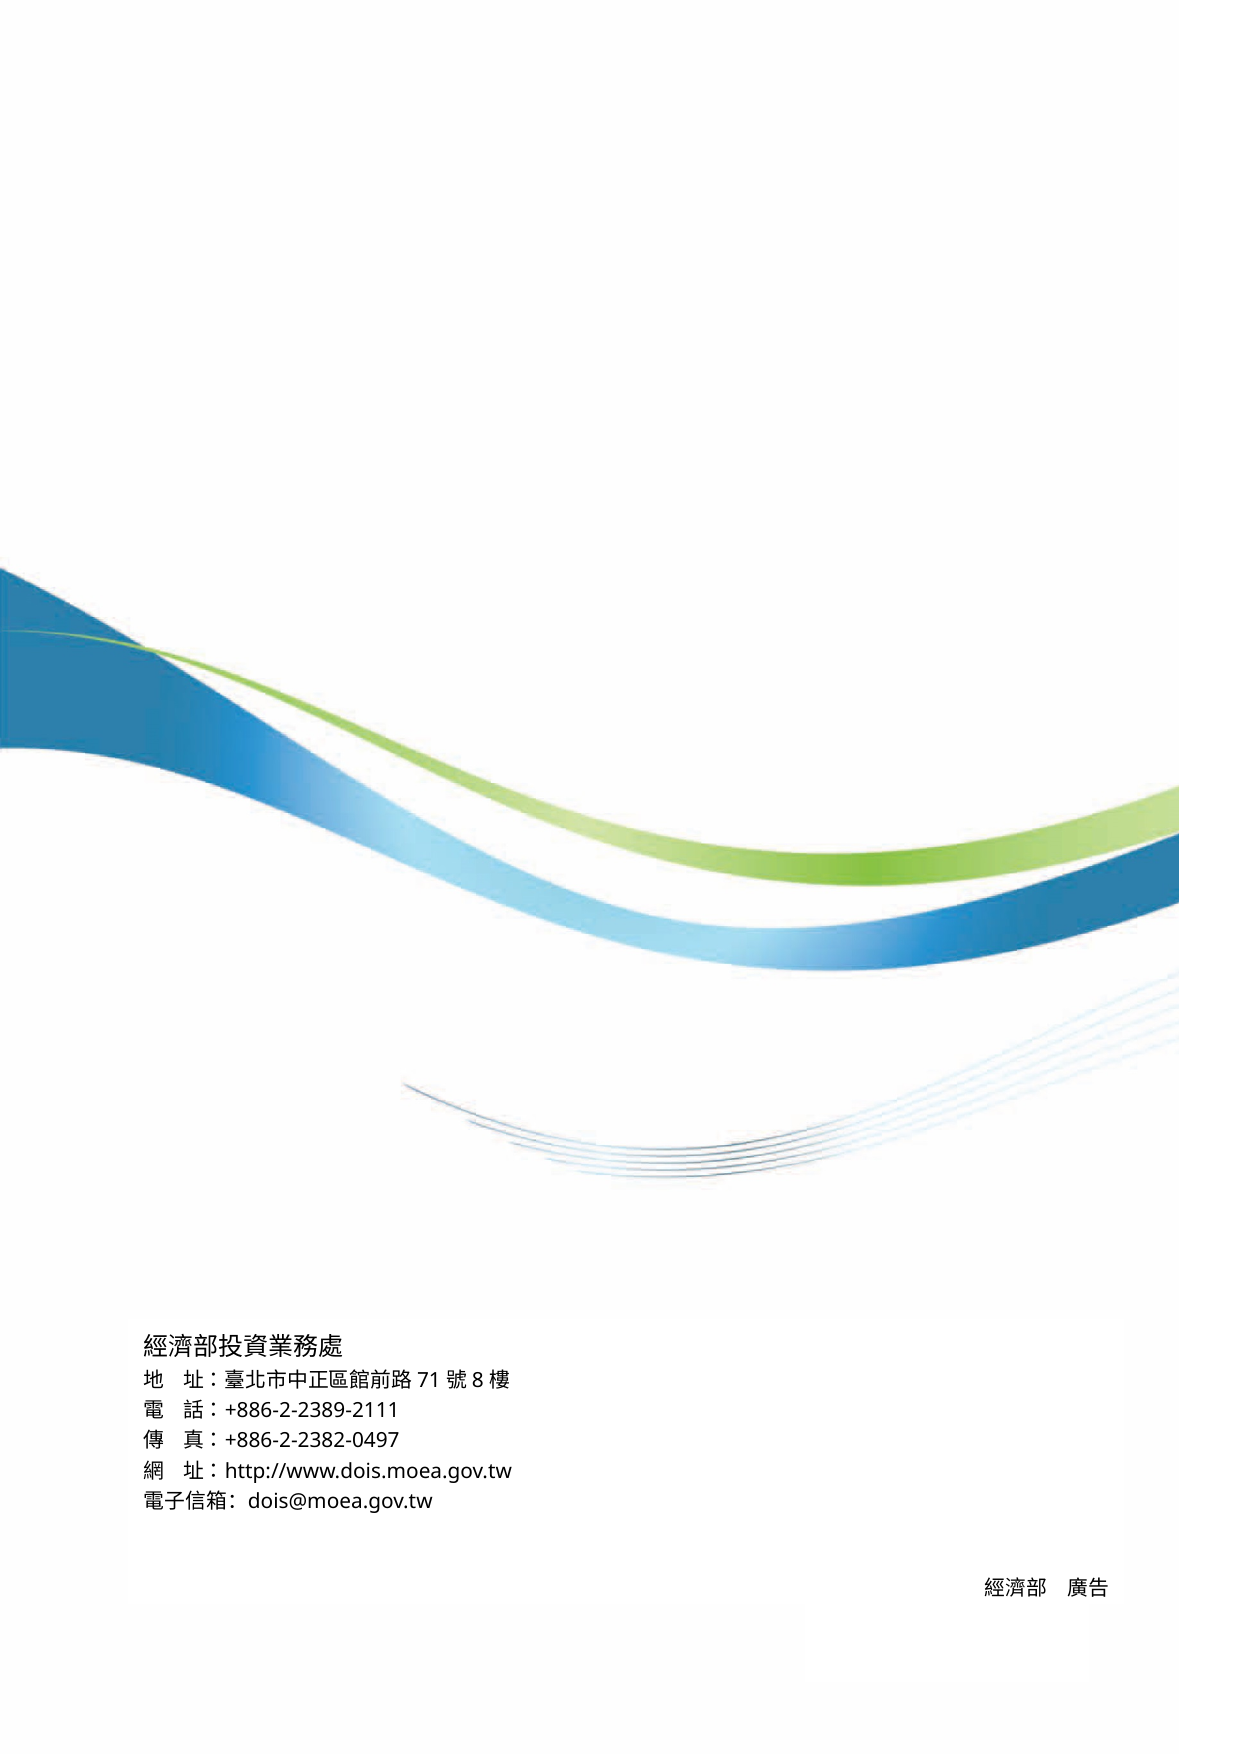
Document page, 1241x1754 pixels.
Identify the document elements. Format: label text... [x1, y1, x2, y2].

text 傳 真：+886-2-2382-0497 [143, 1424, 1109, 1454]
text 網 址：http://www.dois.moea.gov.tw [143, 1454, 1109, 1484]
text 電子信箱：dois@moea.gov.tw [143, 1484, 1109, 1515]
text 經濟部投資業務處 [143, 1327, 1109, 1363]
text 經濟部 廣告 [143, 1572, 1109, 1597]
text 地 址：臺北市中正區館前路 71 號 8 樓 [143, 1363, 1109, 1393]
text 電 話：+886-2-2389-2111 [143, 1393, 1109, 1424]
